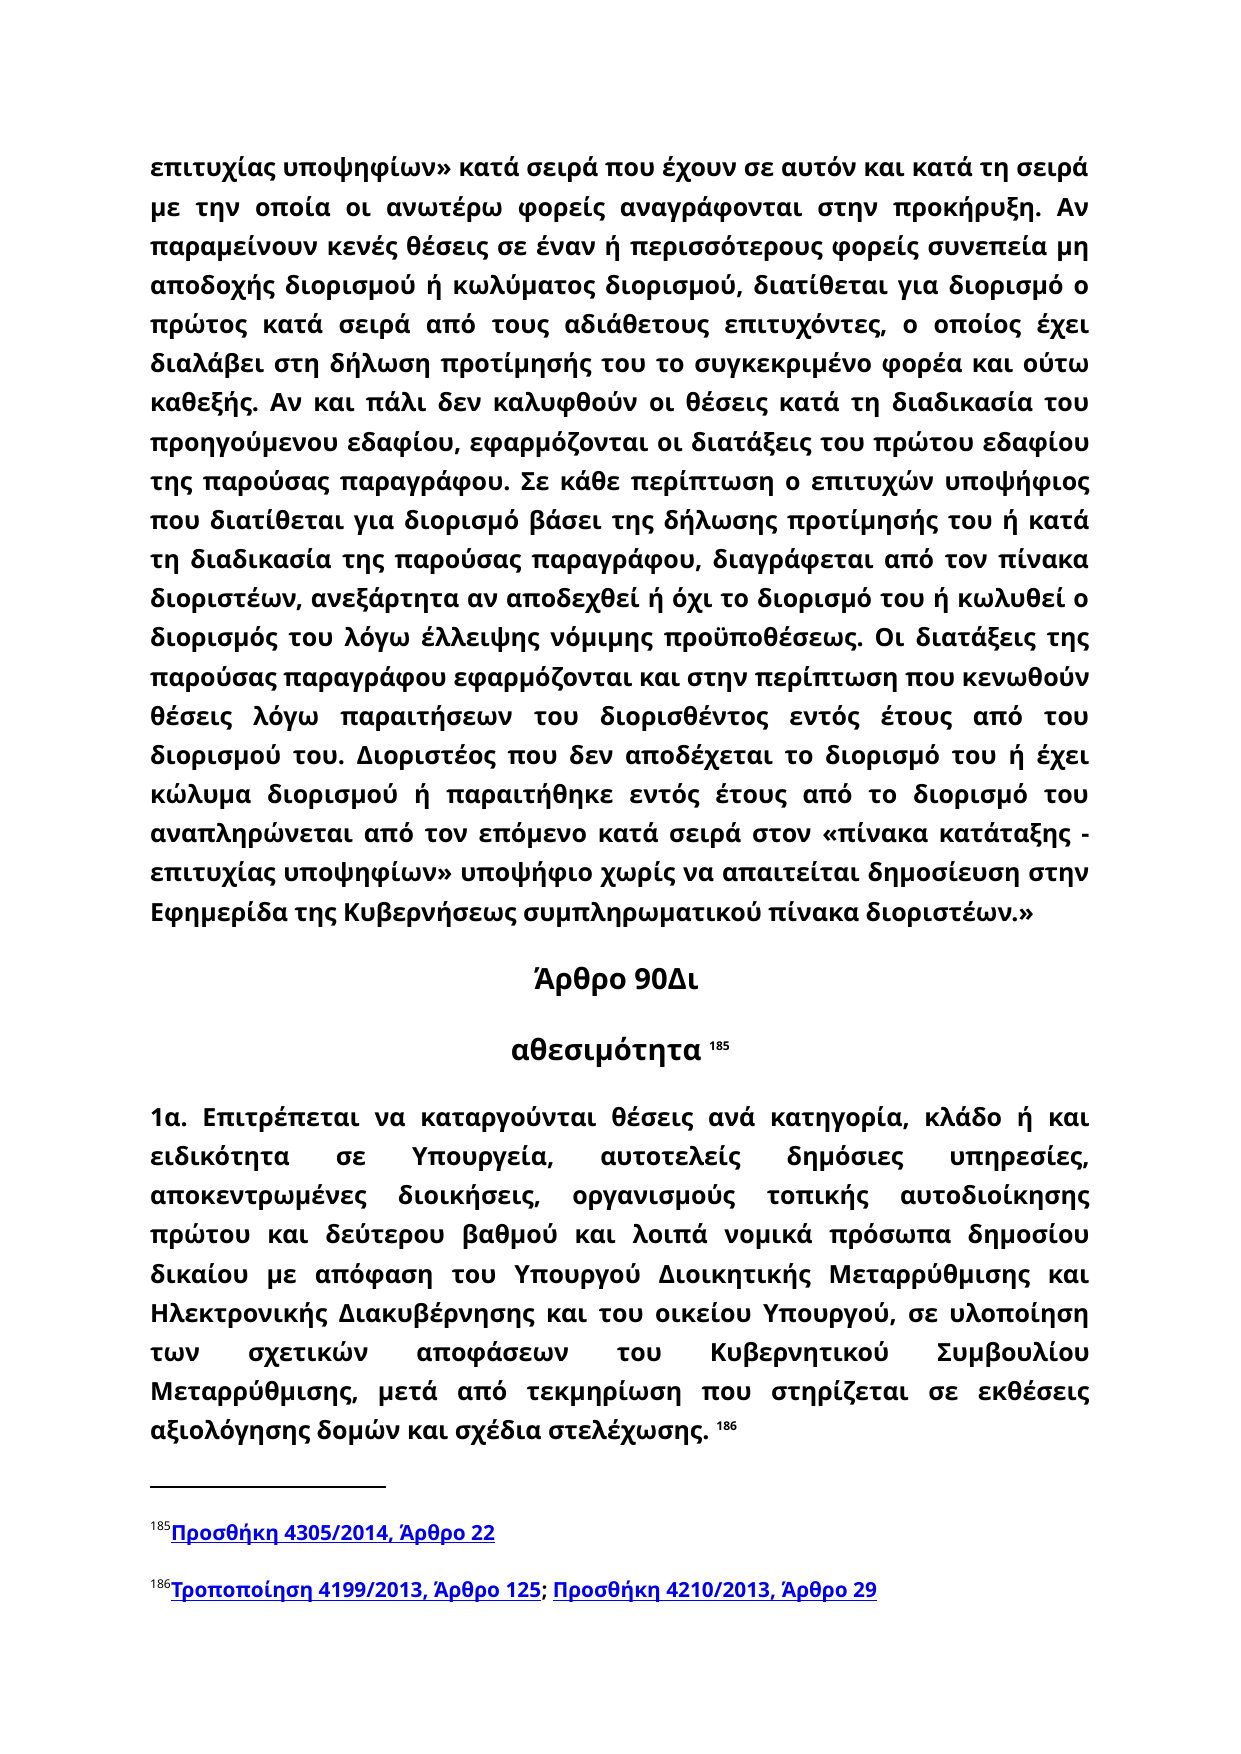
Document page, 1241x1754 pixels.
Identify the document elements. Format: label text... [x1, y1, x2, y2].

text Προσθήκη 4305/2014, Άρθρο 22 [150, 1518, 1090, 1546]
subtitle Άρθρο 90Δι [150, 958, 1090, 998]
text 1α. Επιτρέπεται να καταργούνται θέσεις ανά κατηγορία, κλάδο ή και ειδικότητα σε Υπουργεία, αυτοτελείς δημόσιες υπηρεσίες, αποκεντρωμένες διοικήσεις, οργανισμούς τοπικής αυτοδιοίκησης πρώτου και δεύτερου βαθμού και λοιπά νομικά πρόσωπα δημοσίου δικαίου με απόφαση του Υπουργού Διοικητικής Μεταρρύθμισης και Ηλεκτρονικής Διακυβέρνησης και του οικείου Υπουργού, σε υλοποίηση των σχετικών αποφάσεων του Κυβερνητικού Συμβουλίου Μεταρρύθμισης, μετά από τεκμηρίωση που στηρίζεται σε εκθέσεις αξιολόγησης δομών και σχέδια στελέχωσης. [150, 1099, 1090, 1447]
subtitle αθεσιμότητα [150, 1029, 1090, 1069]
text Τροποποίηση 4199/2013, Άρθρο 125; Προσθήκη 4210/2013, Άρθρο 29 [150, 1576, 1090, 1604]
text - επιτυχίας υποψηφίων» κατά σειρά που έχουν σε αυτόν και κατά τη σειρά με την οποία οι ανωτέρω φορείς αναγράφονται στην προκήρυξη. Αν παραμείνουν κενές θέσεις σε έναν ή περισσότερους φορείς συνεπεία μη αποδοχής διορισμού ή κωλύματος διορισμού, διατίθεται για διορισμό ο πρώτος κατά σειρά από τους αδιάθετους επιτυχόντες, ο οποίος έχει διαλάβει στη δήλωση προτίμησής του το συγκεκριμένο φορέα και ούτω καθεξής. Αν και πάλι δεν καλυφθούν οι θέσεις κατά τη διαδικασία του προηγούμενου εδαφίου, εφαρμόζονται οι διατάξεις του πρώτου εδαφίου της παρούσας παραγράφου. Σε κάθε περίπτωση ο επιτυχών υποψήφιος που διατίθεται για διορισμό βάσει της δήλωσης προτίμησής του ή κατά τη διαδικασία της παρούσας παραγράφου, διαγράφεται από τον πίνακα διοριστέων, ανεξάρτητα αν αποδεχθεί ή όχι το διορισμό του ή κωλυθεί ο διορισμός του λόγω έλλειψης νόμιμης προϋποθέσεως. Οι διατάξεις της παρούσας παραγράφου εφαρμόζονται και στην περίπτωση που κενωθούν θέσεις λόγω παραιτήσεων του διορισθέντος εντός έτους από του διορισμού του. Διοριστέος που δεν αποδέχεται το διορισμό του ή έχει κώλυμα διορισμού ή παραιτήθηκε εντός έτους από το διορισμό του αναπληρώνεται από τον επόμενο κατά σειρά στον «πίνακα κατάταξης - επιτυχίας υποψηφίων» υποψήφιο χωρίς να απαιτείται δημοσίευση στην Εφημερίδα της Κυβερνήσεως συμπληρωματικού πίνακα διοριστέων.» [150, 150, 1090, 928]
